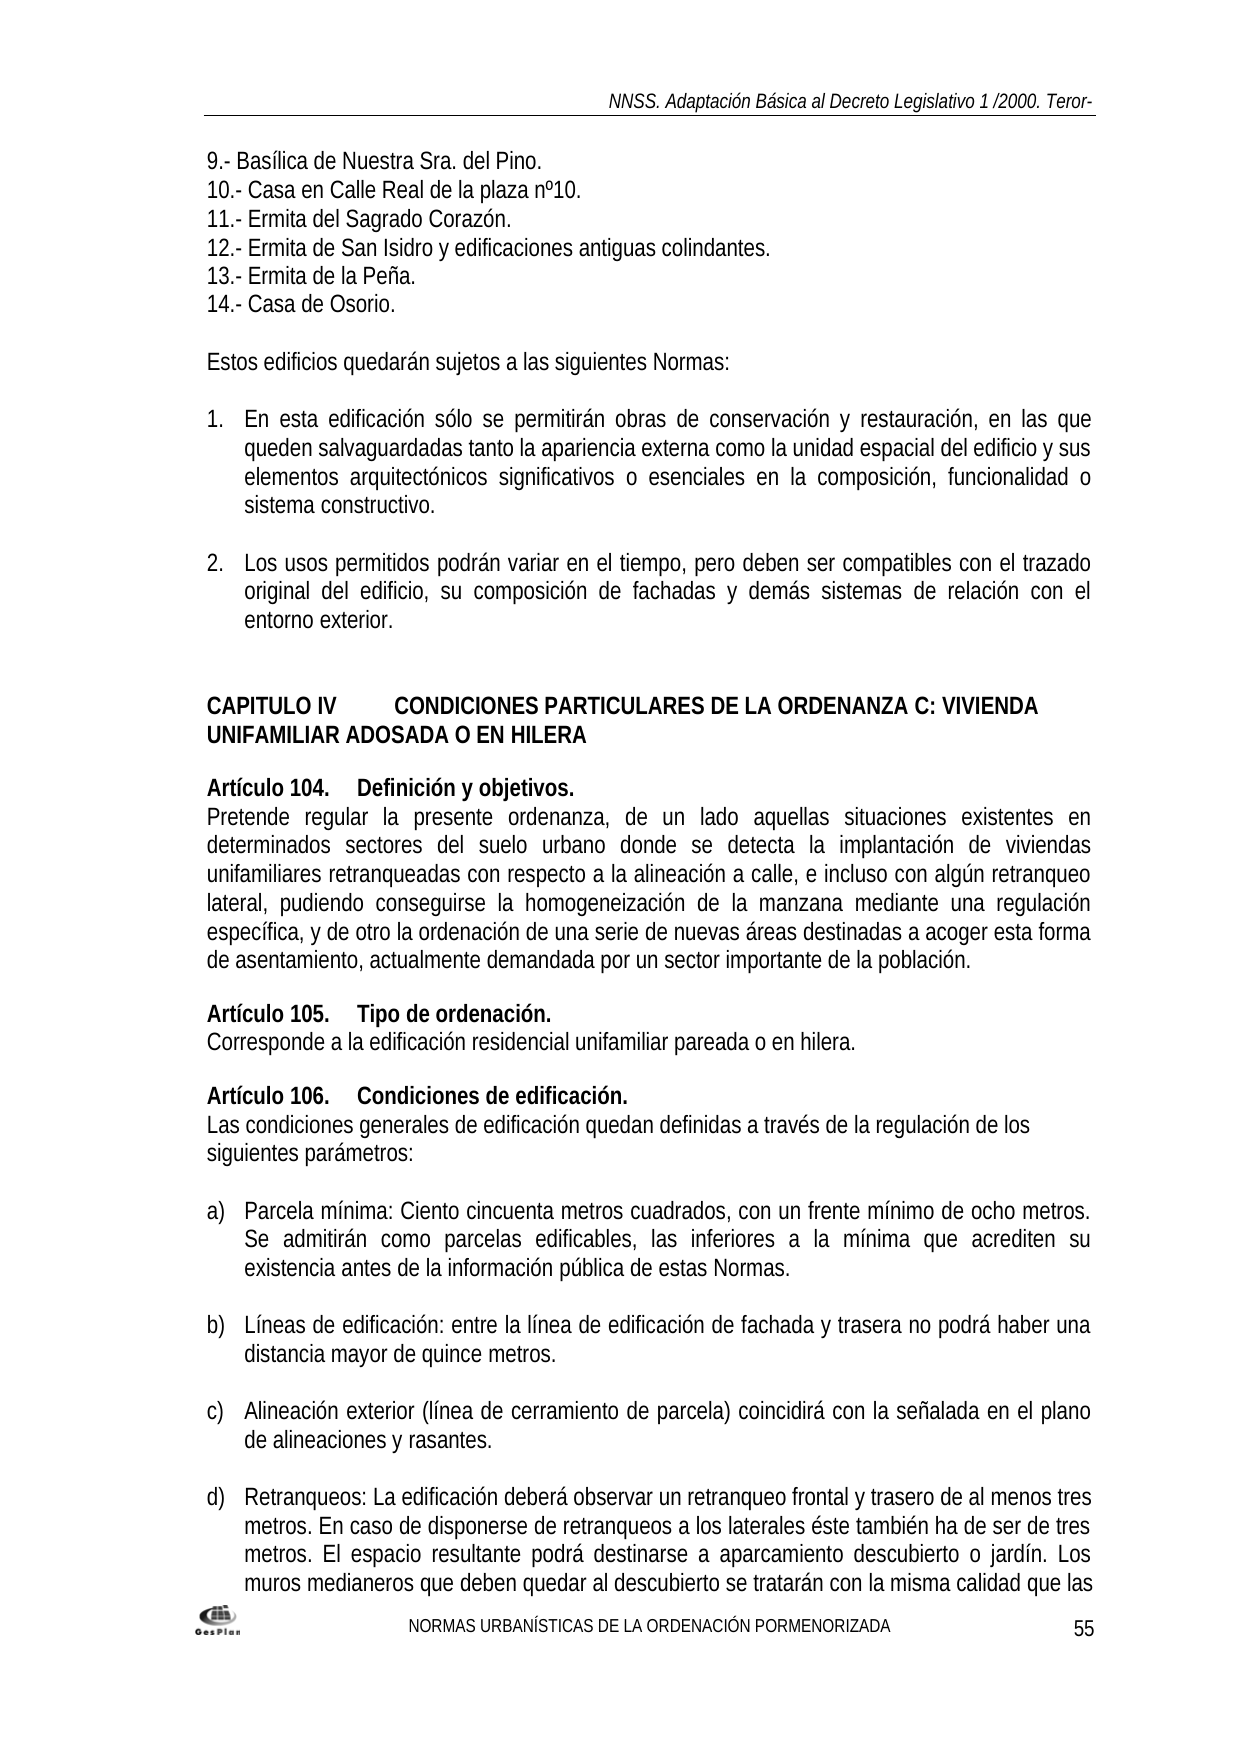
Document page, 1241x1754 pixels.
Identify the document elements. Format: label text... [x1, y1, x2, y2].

picture [195, 1605, 240, 1635]
text 12.- Ermita de San Isidro y edificaciones antiguas colindantes. 13.- Ermita de la Peña. [207, 233, 775, 290]
list Retranqueos: La edificación deberá observar un retranqueo frontal y trasero de al menos tres metros. En caso de disponerse de retranqueos a los laterales éste también ha de ser de tres metros. El espacio resultante podrá destinarse a aparcamiento descubierto o jardín. Los muros medianeros que deben quedar al descubierto se tratarán con la misma calidad que las [207, 1482, 1093, 1597]
text 9.- Basílica de Nuestra Sra. del Pino. [207, 147, 1109, 175]
text Corresponde a la edificación residencial unifamiliar pareada o en hilera. [207, 1027, 1109, 1056]
text 14.- Casa de Osorio. [207, 290, 1109, 318]
list Alineación exterior (línea de cerramiento de parcela) coincidirá con la señalada en el plano de alineaciones y rasantes. [207, 1396, 1093, 1453]
text 10.- Casa en Calle Real de la plaza nº10. 11.- Ermita del Sagrado Corazón. [207, 175, 585, 233]
text Estos edificios quedarán sujetos a las siguientes Normas: [207, 347, 1109, 376]
list Líneas de edificación: entre la línea de edificación de fachada y trasera no podrá haber una distancia mayor de quince metros. [207, 1310, 1093, 1367]
list Los usos permitidos podrán variar en el tiempo, pero deben ser compatibles con el trazado original del edificio, su composición de fachadas y demás sistemas de relación con el entorno exterior. [207, 548, 1093, 634]
list En esta edificación sólo se permitirán obras de conservación y restauración, en las que queden salvaguardadas tanto la apariencia externa como la unidad espacial del edificio y sus elementos arquitectónicos significativos o esenciales en la composición, funcionalidad o sistema constructivo. [207, 404, 1093, 519]
list Parcela mínima: Ciento cincuenta metros cuadrados, con un frente mínimo de ocho metros. Se admitirán como parcelas edificables, las inferiores a la mínima que acrediten su existencia antes de la información pública de estas Normas. [207, 1196, 1093, 1282]
text Las condiciones generales de edificación quedan definidas a través de la regulación de los siguientes parámetros: [207, 1110, 1109, 1167]
text Pretende regular la presente ordenanza, de un lado aquellas situaciones existentes en determinados sectores del suelo urbano donde se detecta la implantación de viviendas unifamiliares retranqueadas con respecto a la alineación a calle, e incluso con algún retranqueo lateral, pudiendo conseguirse la homogeneización de la manzana mediante una regulación específica, y de otro la ordenación de una serie de nuevas áreas destinadas a acoger esta forma de asentamiento, actualmente demandada por un sector importante de la población. [207, 802, 1093, 974]
subtitle CAPITULO IV CONDICIONES PARTICULARES DE LA ORDENANZA C: VIVIENDA UNIFAMILIAR ADOSADA O EN HILERA [207, 691, 1039, 748]
subtitle Artículo 106. Condiciones de edificación. [207, 1081, 1109, 1110]
subtitle Artículo 105. Tipo de ordenación. [207, 999, 1109, 1027]
subtitle Artículo 104. Definición y objetivos. [207, 773, 1109, 802]
